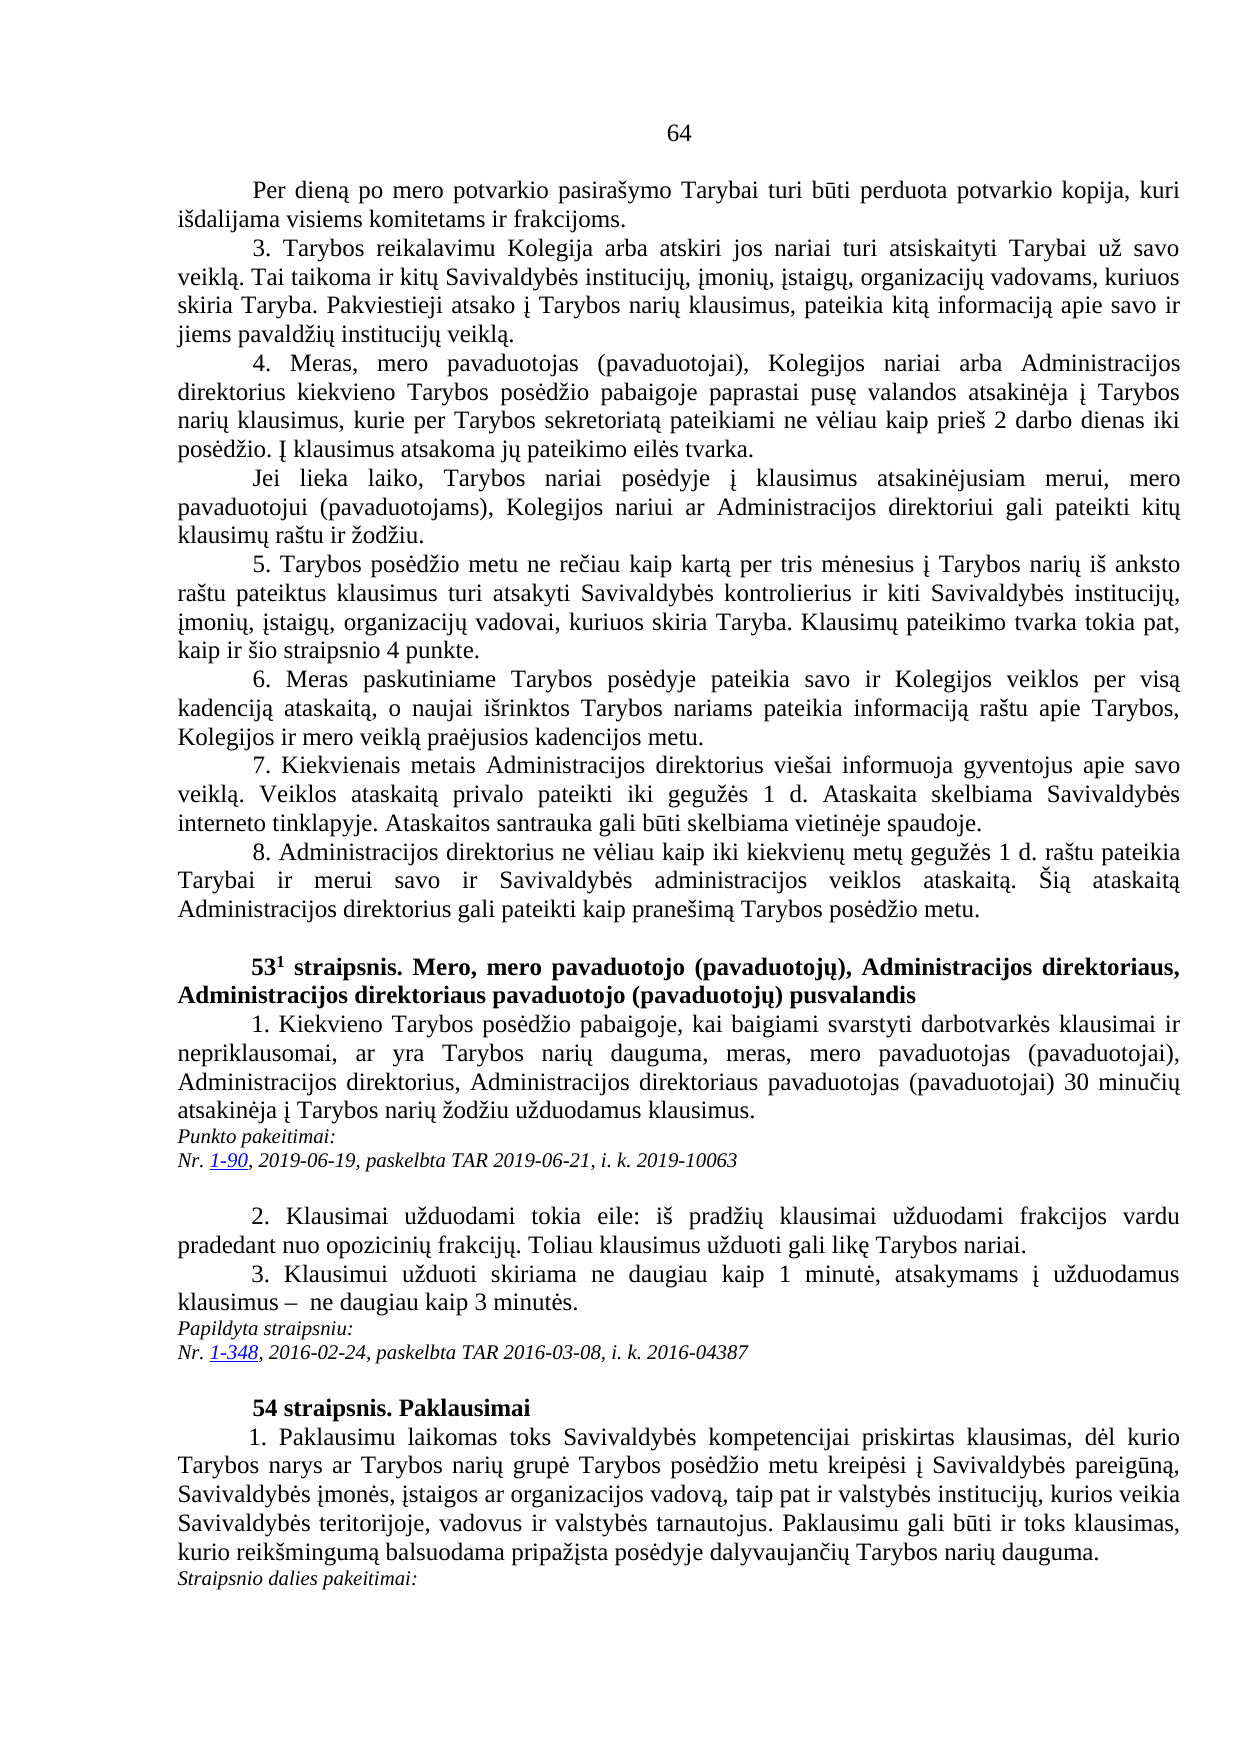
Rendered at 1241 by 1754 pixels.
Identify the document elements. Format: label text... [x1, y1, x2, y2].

text Nr. 1-90, 2019-06-19, paskelbta TAR 2019-06-21, i. k. 2019-10063 [177, 1148, 1181, 1172]
text 1. Kiekvieno Tarybos posėdžio pabaigoje, kai baigiami svarstyti darbotvarkės klausimai ir nepriklausomai, ar yra Tarybos narių dauguma, meras, mero pavaduotojas (pavaduotojai), Administracijos direktorius, Administracijos direktoriaus pavaduotojas (pavaduotojai) 30 minučių atsakinėja į Tarybos narių žodžiu užduodamus klausimus. [177, 1009, 1181, 1124]
text Papildyta straipsniu: [177, 1316, 1181, 1340]
text 7. Kiekvienais metais Administracijos direktorius viešai informuoja gyventojus apie savo veiklą. Veiklos ataskaitą privalo pateikti iki gegužės 1 d. Ataskaita skelbiama Savivaldybės interneto tinklapyje. Ataskaitos santrauka gali būti skelbiama vietinėje spaudoje. [177, 751, 1181, 837]
text Nr. 1-348, 2016-02-24, paskelbta TAR 2016-03-08, i. k. 2016-04387 [177, 1340, 1181, 1364]
text Jei lieka laiko, Tarybos nariai posėdyje į klausimus atsakinėjusiam merui, mero pavaduotojui (pavaduotojams), Kolegijos nariui ar Administracijos direktoriui gali pateikti kitų klausimų raštu ir žodžiu. [177, 463, 1181, 549]
text 3. Tarybos reikalavimu Kolegija arba atskiri jos nariai turi atsiskaityti Tarybai už savo veiklą. Tai taikoma ir kitų Savivaldybės institucijų, įmonių, įstaigų, organizacijų vadovams, kuriuos skiria Taryba. Pakviestieji atsako į Tarybos narių klausimus, pateikia kitą informaciją apie savo ir jiems pavaldžių institucijų veiklą. [177, 233, 1181, 348]
text 3. Klausimui užduoti skiriama ne daugiau kaip 1 minutė, atsakymams į užduodamus klausimus – ne daugiau kaip 3 minutės. [177, 1259, 1181, 1316]
text Per dieną po mero potvarkio pasirašymo Tarybai turi būti perduota potvarkio kopija, kuri išdalijama visiems komitetams ir frakcijoms. [177, 176, 1181, 233]
text 531 straipsnis. Mero, mero pavaduotojo (pavaduotojų), Administracijos direktoriaus, Administracijos direktoriaus pavaduotojo (pavaduotojų) pusvalandis [177, 952, 1181, 1009]
text Punkto pakeitimai: [177, 1124, 1181, 1148]
text 6. Meras paskutiniame Tarybos posėdyje pateikia savo ir Kolegijos veiklos per visą kadenciją ataskaitą, o naujai išrinktos Tarybos nariams pateikia informaciją raštu apie Tarybos, Kolegijos ir mero veiklą praėjusios kadencijos metu. [177, 664, 1181, 751]
text 4. Meras, mero pavaduotojas (pavaduotojai), Kolegijos nariai arba Administracijos direktorius kiekvieno Tarybos posėdžio pabaigoje paprastai pusę valandos atsakinėja į Tarybos narių klausimus, kurie per Tarybos sekretoriatą pateikiami ne vėliau kaip prieš 2 darbo dienas iki posėdžio. Į klausimus atsakoma jų pateikimo eilės tvarka. [177, 348, 1181, 463]
text Straipsnio dalies pakeitimai: [177, 1566, 1181, 1590]
text 54 straipsnis. Paklausimai [177, 1393, 1181, 1422]
text 5. Tarybos posėdžio metu ne rečiau kaip kartą per tris mėnesius į Tarybos narių iš anksto raštu pateiktus klausimus turi atsakyti Savivaldybės kontrolierius ir kiti Savivaldybės institucijų, įmonių, įstaigų, organizacijų vadovai, kuriuos skiria Taryba. Klausimų pateikimo tvarka tokia pat, kaip ir šio straipsnio 4 punkte. [177, 549, 1181, 664]
text 2. Klausimai užduodami tokia eile: iš pradžių klausimai užduodami frakcijos vardu pradedant nuo opozicinių frakcijų. Toliau klausimus užduoti gali likę Tarybos nariai. [177, 1201, 1181, 1259]
text 8. Administracijos direktorius ne vėliau kaip iki kiekvienų metų gegužės 1 d. raštu pateikia Tarybai ir merui savo ir Savivaldybės administracijos veiklos ataskaitą. Šią ataskaitą Administracijos direktorius gali pateikti kaip pranešimą Tarybos posėdžio metu. [177, 837, 1181, 923]
text 1. Paklausimu laikomas toks Savivaldybės kompetencijai priskirtas klausimas, dėl kurio Tarybos narys ar Tarybos narių grupė Tarybos posėdžio metu kreipėsi į Savivaldybės pareigūną, Savivaldybės įmonės, įstaigos ar organizacijos vadovą, taip pat ir valstybės institucijų, kurios veikia Savivaldybės teritorijoje, vadovus ir valstybės tarnautojus. Paklausimu gali būti ir toks klausimas, kurio reikšmingumą balsuodama pripažįsta posėdyje dalyvaujančių Tarybos narių dauguma. [177, 1422, 1181, 1566]
